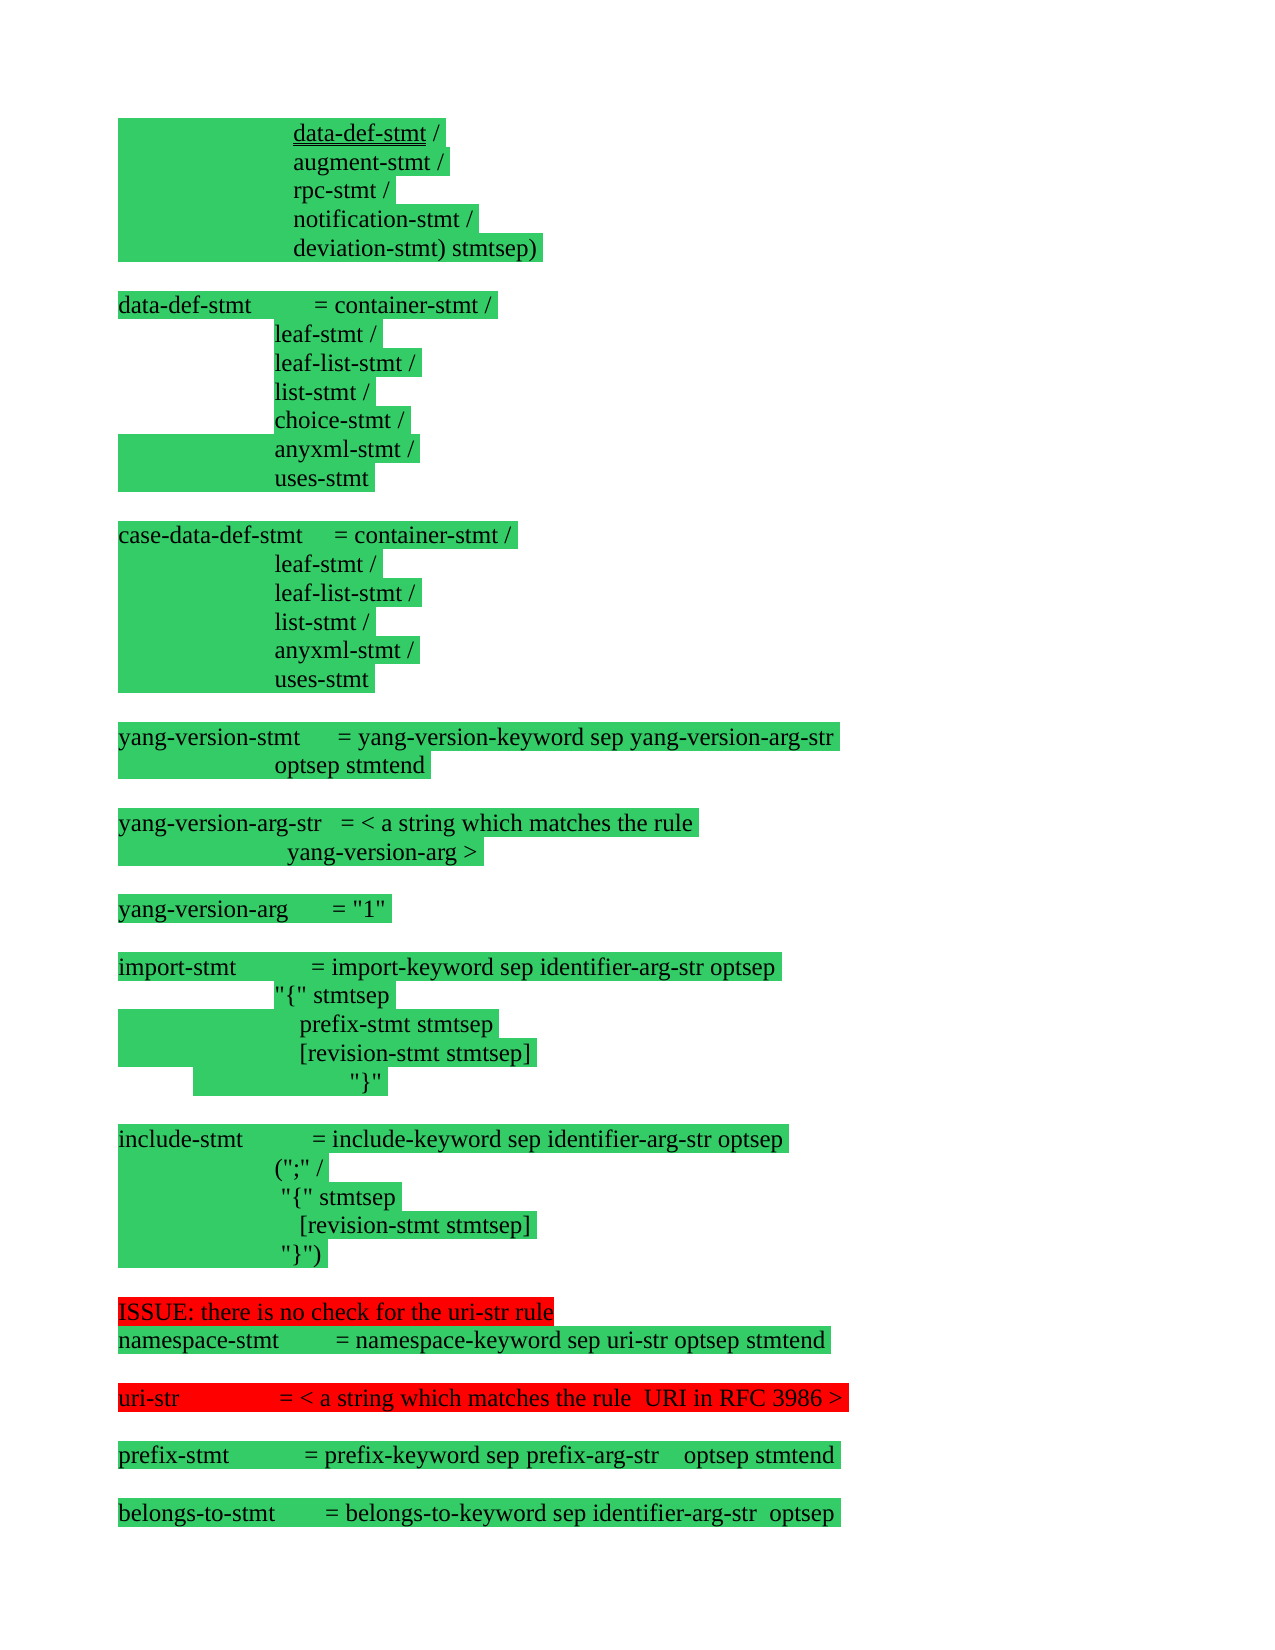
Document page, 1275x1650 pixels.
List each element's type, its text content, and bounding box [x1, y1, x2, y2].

text data-def-stmt / [118, 118, 1157, 147]
text leaf-stmt / [118, 319, 1157, 348]
text data-def-stmt = container-stmt / [118, 291, 1157, 319]
text import-stmt = import-keyword sep identifier-arg-str optsep [118, 952, 1157, 981]
text anyxml-stmt / [118, 434, 1157, 463]
text leaf-stmt / [118, 549, 1157, 578]
text include-stmt = include-keyword sep identifier-arg-str optsep [118, 1124, 1157, 1153]
text leaf-list-stmt / [118, 348, 1157, 377]
text [revision-stmt stmtsep] [118, 1211, 1157, 1239]
text (";" / [118, 1153, 1157, 1182]
text list-stmt / [118, 607, 1157, 636]
text augment-stmt / [118, 147, 1157, 176]
text "{" stmtsep [118, 1182, 1157, 1211]
text optsep stmtend [118, 751, 1157, 779]
list "}" [156, 1067, 1157, 1096]
text namespace-stmt = namespace-keyword sep uri-str optsep stmtend [118, 1326, 1157, 1354]
text prefix-stmt = prefix-keyword sep prefix-arg-str optsep stmtend [118, 1441, 1157, 1469]
text yang-version-arg-str = < a string which matches the rule [118, 808, 1157, 837]
text uses-stmt [118, 463, 1157, 492]
text ISSUE: there is no check for the uri-str rule [118, 1297, 1157, 1326]
text [revision-stmt stmtsep] [118, 1038, 1157, 1067]
text prefix-stmt stmtsep [118, 1009, 1157, 1038]
text leaf-list-stmt / [118, 578, 1157, 607]
text yang-version-arg = "1" [118, 894, 1157, 923]
text deviation-stmt) stmtsep) [118, 233, 1157, 262]
text list-stmt / [118, 377, 1157, 406]
text yang-version-stmt = yang-version-keyword sep yang-version-arg-str [118, 722, 1157, 751]
text "}") [118, 1239, 1157, 1268]
text notification-stmt / [118, 204, 1157, 233]
text "{" stmtsep [118, 981, 1157, 1009]
text belongs-to-stmt = belongs-to-keyword sep identifier-arg-str optsep [118, 1498, 1157, 1527]
text choice-stmt / [118, 406, 1157, 434]
text uri-str = < a string which matches the rule URI in RFC 3986 > [118, 1383, 1157, 1412]
text anyxml-stmt / [118, 636, 1157, 664]
text yang-version-arg > [118, 837, 1157, 866]
text case-data-def-stmt = container-stmt / [118, 521, 1157, 549]
text rpc-stmt / [118, 176, 1157, 204]
text uses-stmt [118, 664, 1157, 693]
